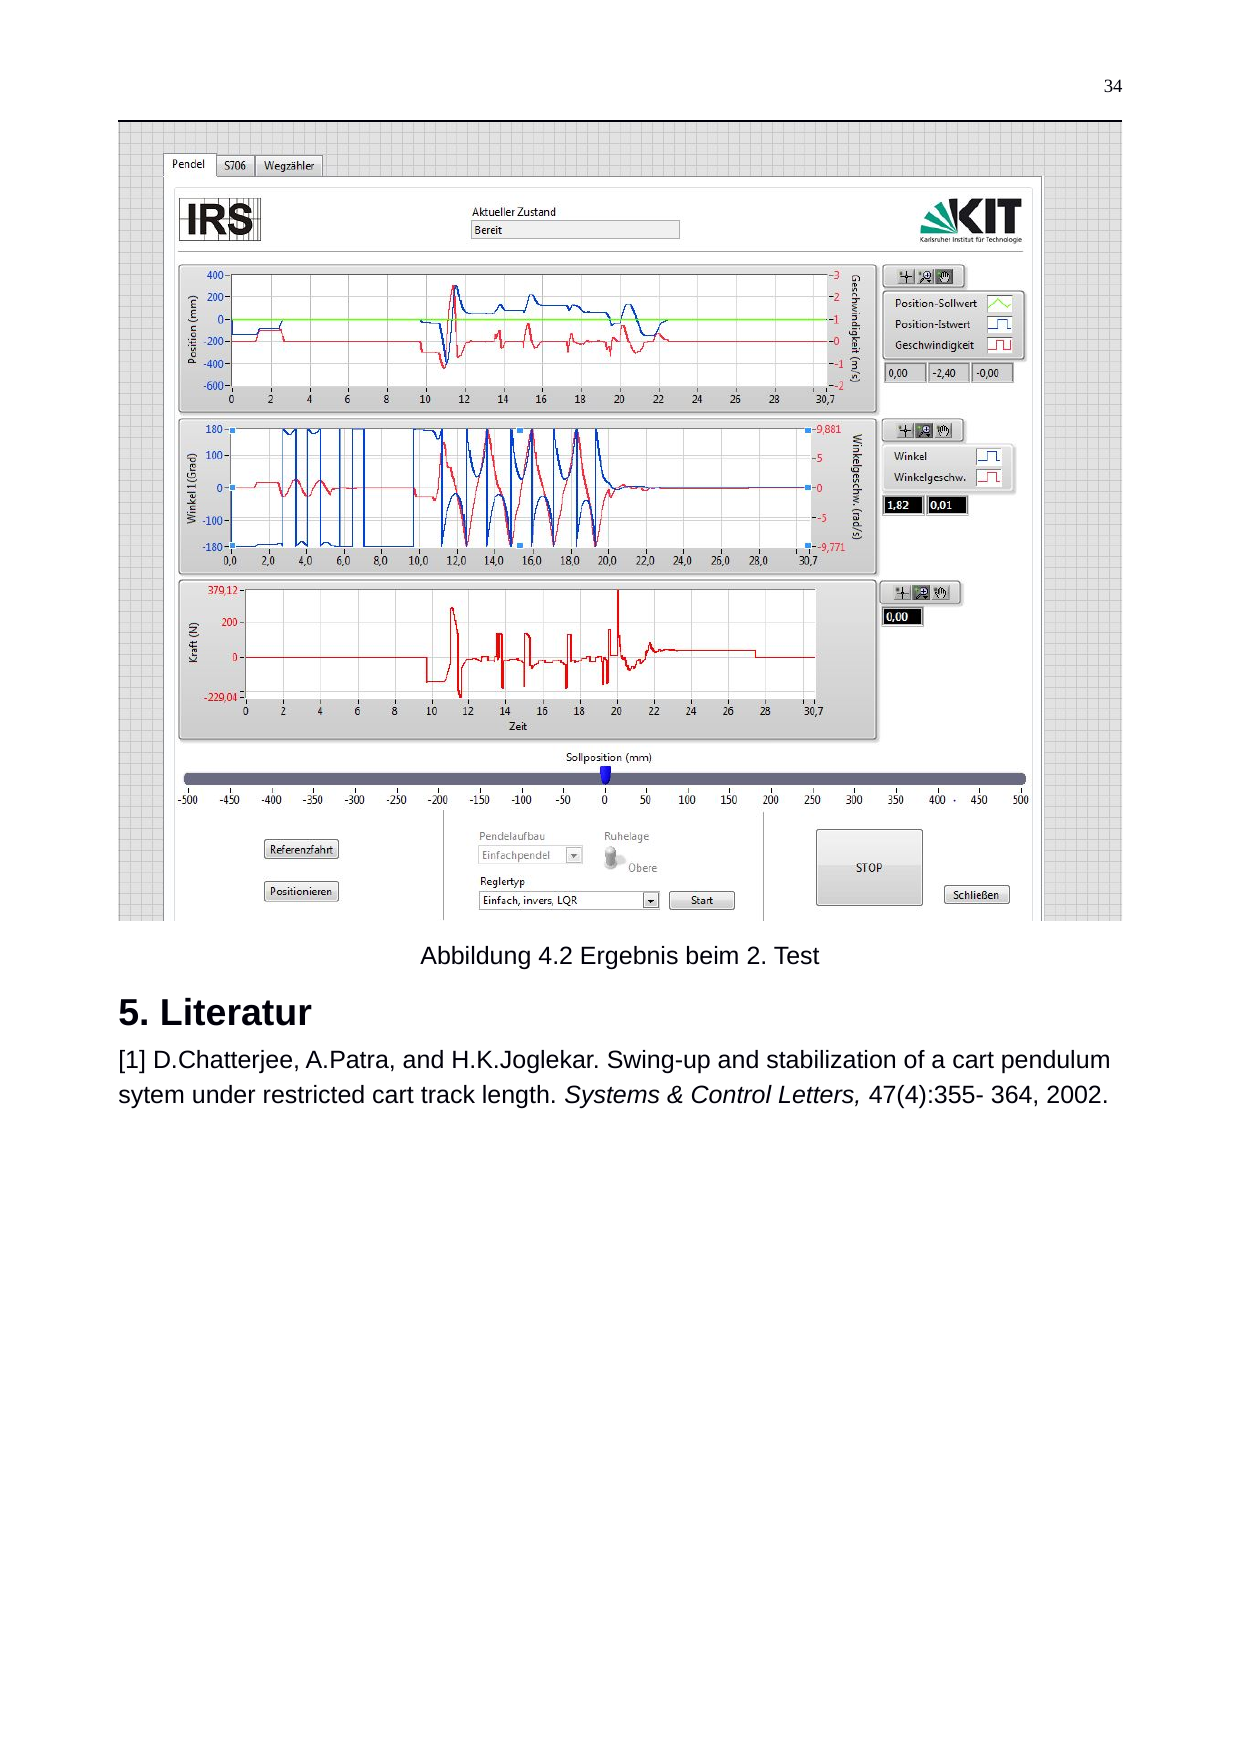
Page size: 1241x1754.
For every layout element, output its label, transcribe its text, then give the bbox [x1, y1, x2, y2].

text Abbildung 4.2 Ergebnis beim 2. Test [118, 941, 1122, 970]
picture [118, 121, 1123, 921]
text [1] D.Chatterjee, A.Patra, and H.K.Joglekar. Swing-up and stabilization of a cart pendulum sytem under restricted cart track length. Systems & Control Letters, 47(4):355- 364, 2002. [118, 1046, 1122, 1109]
title 5. Literatur [118, 990, 1122, 1033]
